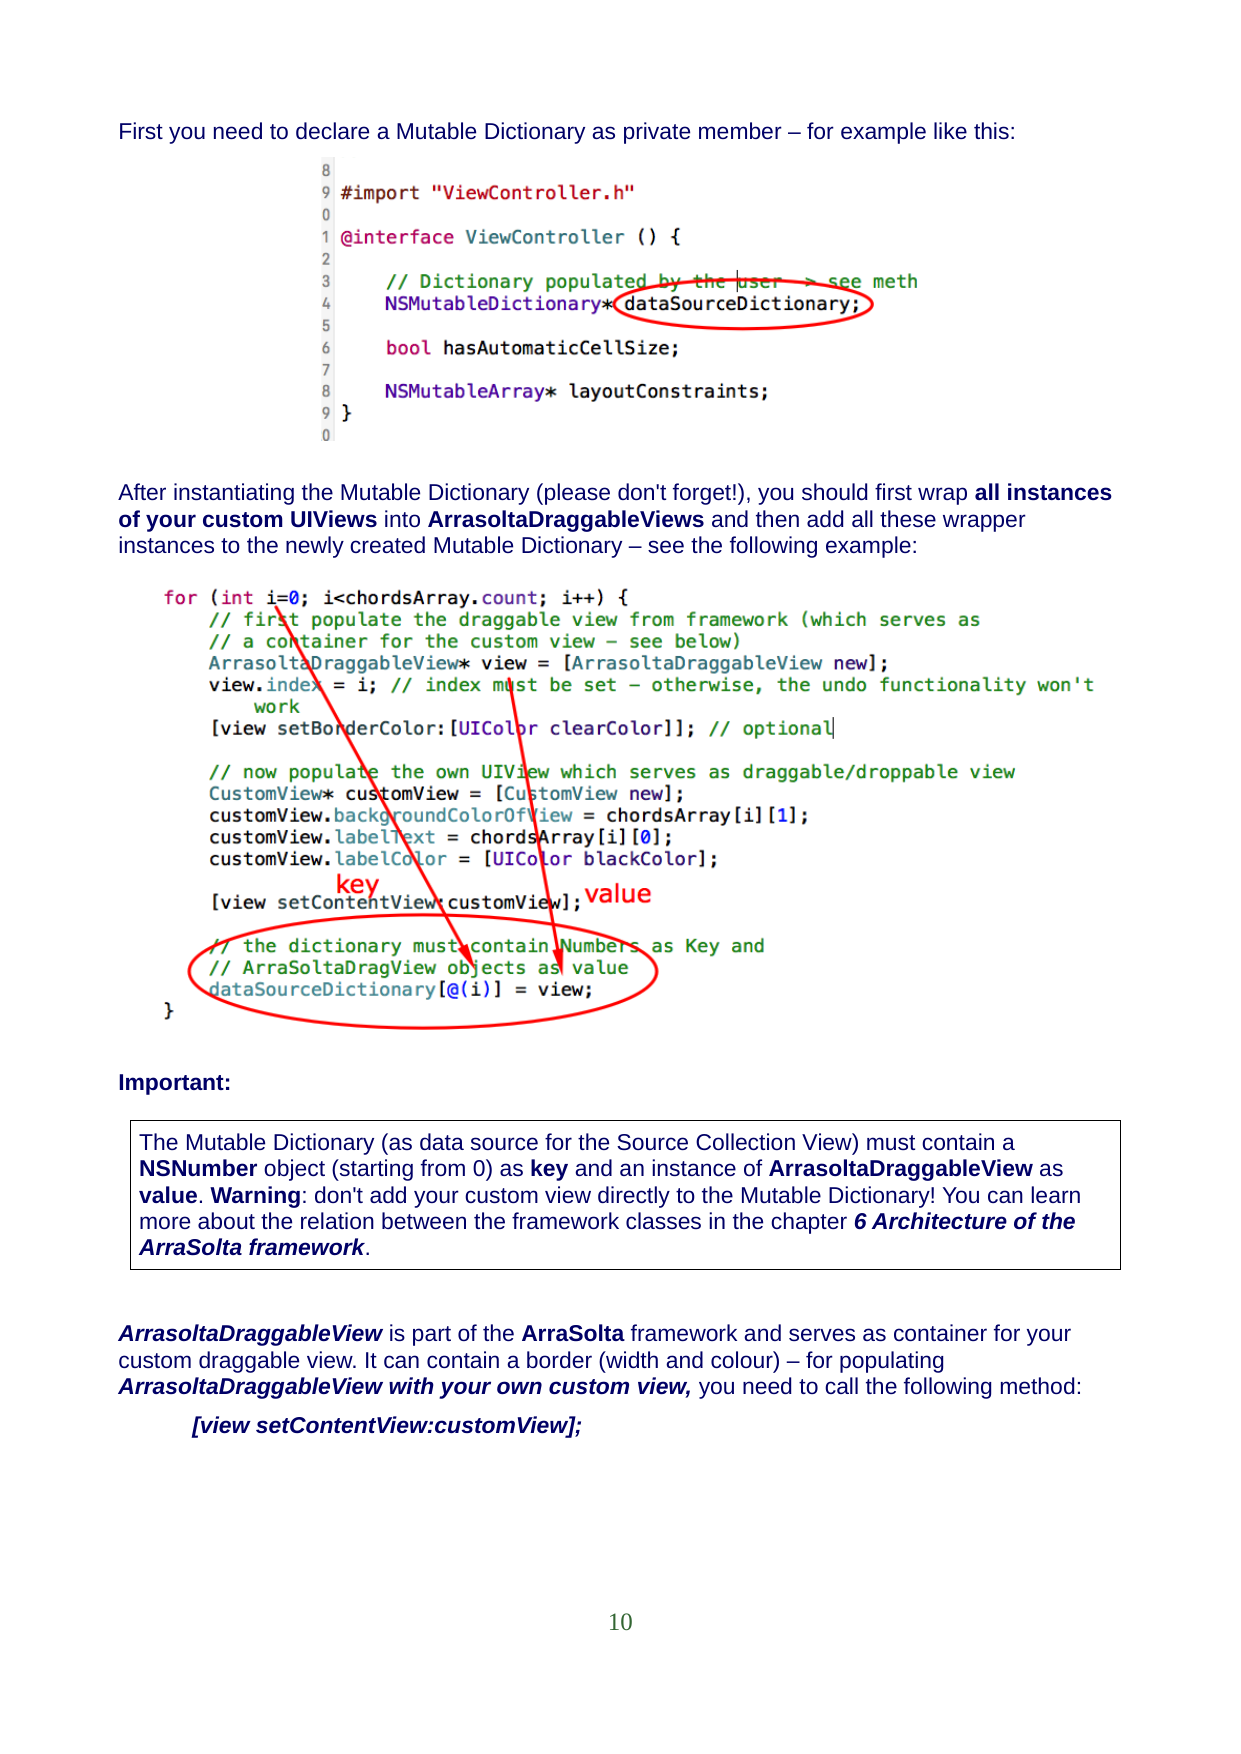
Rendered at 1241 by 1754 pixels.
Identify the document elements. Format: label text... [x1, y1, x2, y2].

text After instantiating the Mutable Dictionary (please don't forget!), you should first wrap all instances of your custom UIViews into ArrasoltaDraggableViews and then add all these wrapper instances to the newly created Mutable Dictionary – see the following example: [118, 479, 1122, 558]
text Important: [118, 1069, 1122, 1096]
text First you need to declare a Mutable Dictionary as private member – for example like this: [118, 118, 1122, 144]
picture [139, 571, 1102, 1031]
text ArrasoltaDraggableView is part of the ArraSolta framework and serves as container for your custom draggable view. It can contain a border (width and colour) – for populating ArrasoltaDraggableView with your own custom view, you need to call the following method: [118, 1320, 1122, 1399]
text The Mutable Dictionary (as data source for the Source Collection View) must contain a NSNumber object (starting from 0) as key and an instance of ArrasoltaDraggableView as value. Warning: don't add your custom view directly to the Mutable Dictionary! You can learn more about the relation between the framework classes in the chapter 6 Architecture of the ArraSolta framework. [139, 1129, 1111, 1261]
text [view setContentView:customView]; [118, 1412, 1122, 1438]
picture [321, 157, 919, 441]
